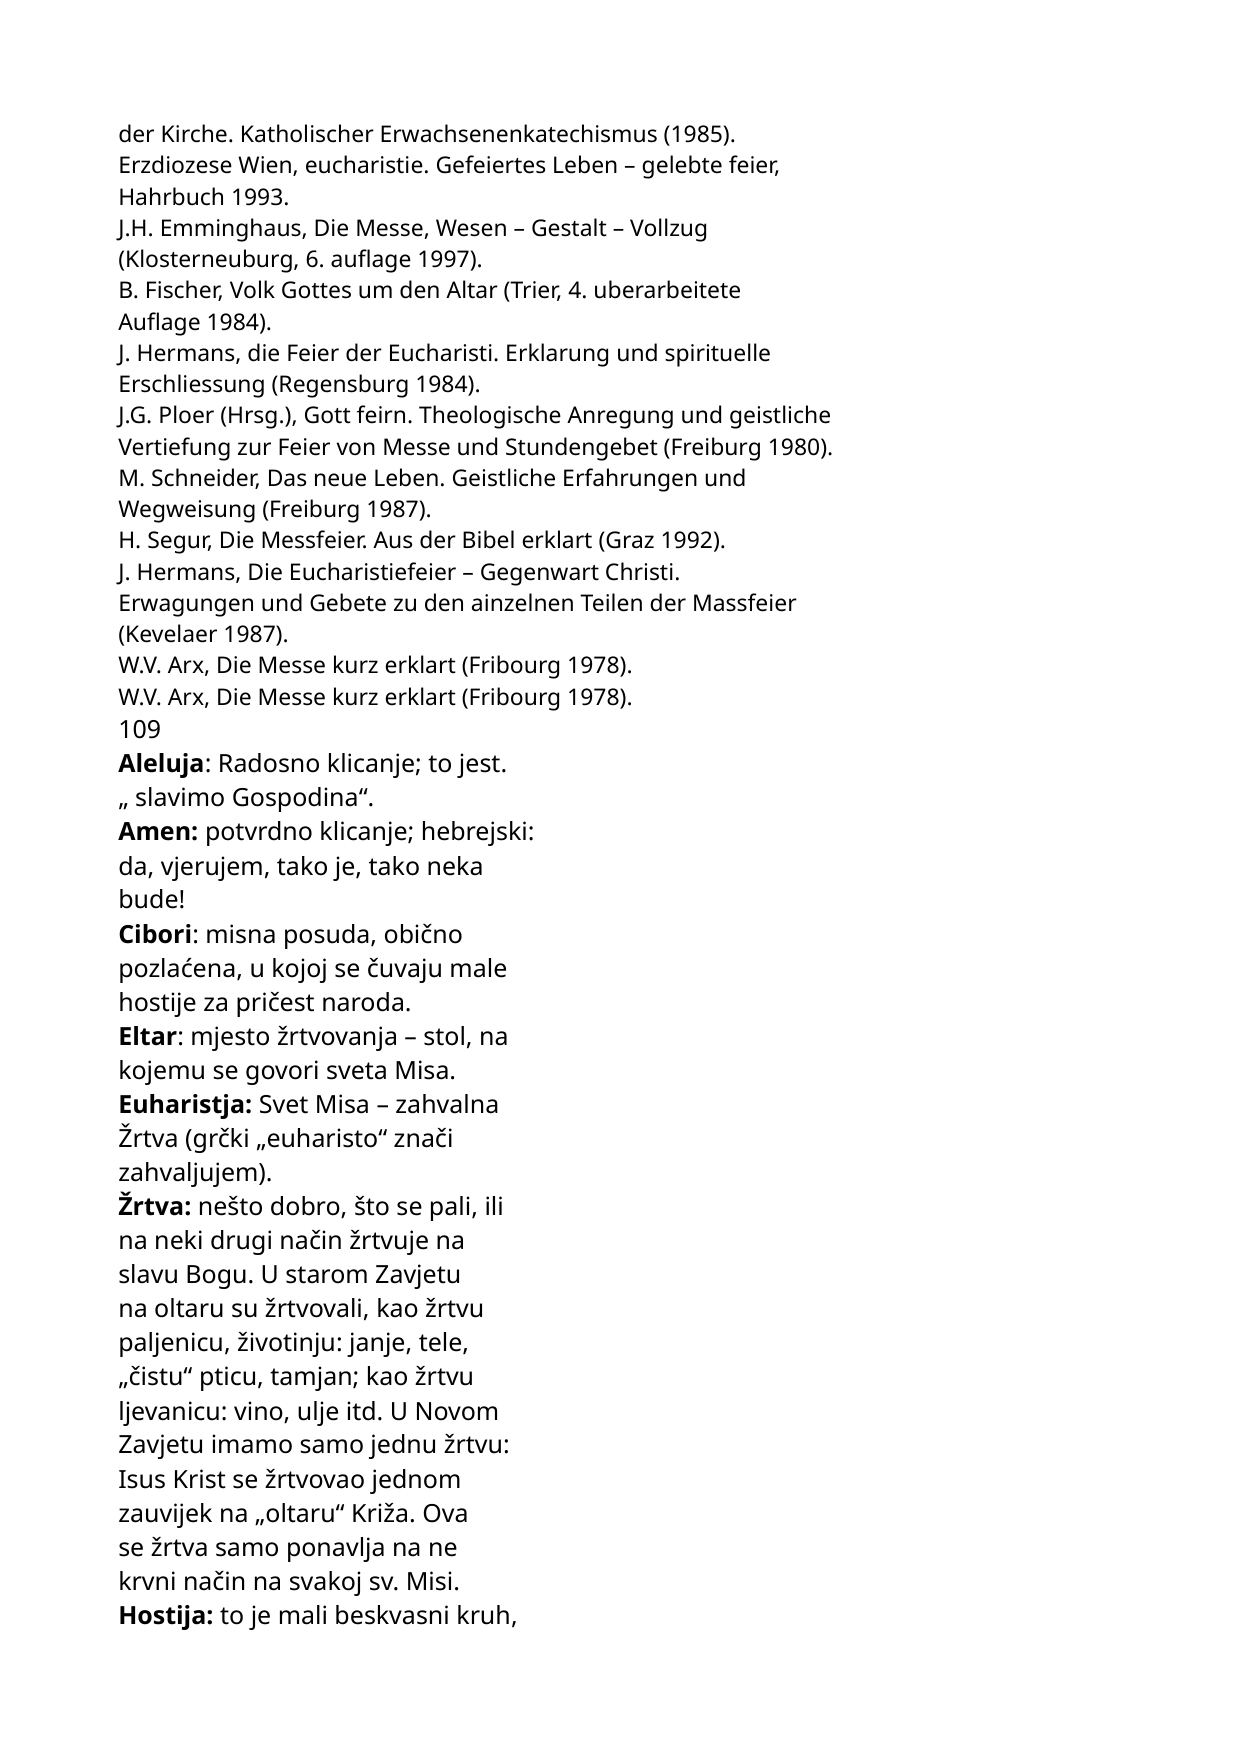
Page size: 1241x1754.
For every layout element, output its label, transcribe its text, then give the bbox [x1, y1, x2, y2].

text slavu Bogu. U starom Zavjetu [118, 1257, 1122, 1291]
text hostije za pričest naroda. [118, 984, 1122, 1018]
text 109 [118, 712, 1122, 746]
text M. Schneider, Das neue Leben. Geistliche Erfahrungen und [118, 462, 1122, 493]
text J.G. Ploer (Hrsg.), Gott feirn. Theologische Anregung und geistliche [118, 399, 1122, 431]
text (Kevelaer 1987). [118, 618, 1122, 649]
text Cibori: misna posuda, obično [118, 916, 1122, 950]
text „ slavimo Gospodina“. [118, 780, 1122, 814]
text Žrtva: nešto dobro, što se pali, ili [118, 1189, 1122, 1223]
text Auflage 1984). [118, 306, 1122, 337]
text Erzdiozese Wien, eucharistie. Gefeiertes Leben – gelebte feier, [118, 149, 1122, 181]
text paljenicu, životinju: janje, tele, [118, 1325, 1122, 1359]
text zauvijek na „oltaru“ Križa. Ova [118, 1495, 1122, 1529]
text pozlaćena, u kojoj se čuvaju male [118, 950, 1122, 984]
text Isus Krist se žrtvovao jednom [118, 1461, 1122, 1495]
text Wegweisung (Freiburg 1987). [118, 493, 1122, 524]
text Hahrbuch 1993. [118, 181, 1122, 212]
text krvni način na svakoj sv. Misi. [118, 1563, 1122, 1597]
text Zavjetu imamo samo jednu žrtvu: [118, 1427, 1122, 1461]
text J.H. Emminghaus, Die Messe, Wesen – Gestalt – Vollzug [118, 212, 1122, 243]
text zahvaljujem). [118, 1155, 1122, 1189]
text na oltaru su žrtvovali, kao žrtvu [118, 1291, 1122, 1325]
text Aleluja: Radosno klicanje; to jest. [118, 746, 1122, 780]
text Eltar: mjesto žrtvovanja – stol, na [118, 1018, 1122, 1052]
text Erschliessung (Regensburg 1984). [118, 368, 1122, 399]
text ljevanicu: vino, ulje itd. U Novom [118, 1393, 1122, 1427]
text der Kirche. Katholischer Erwachsenenkatechismus (1985). [118, 118, 1122, 149]
text J. Hermans, die Feier der Eucharisti. Erklarung und spirituelle [118, 337, 1122, 368]
text Euharistja: Svet Misa – zahvalna [118, 1087, 1122, 1121]
text B. Fischer, Volk Gottes um den Altar (Trier, 4. uberarbeitete [118, 274, 1122, 306]
text Amen: potvrdno klicanje; hebrejski: [118, 814, 1122, 848]
text W.V. Arx, Die Messe kurz erklart (Fribourg 1978). [118, 649, 1122, 681]
text kojemu se govori sveta Misa. [118, 1052, 1122, 1087]
text Hostija: to je mali beskvasni kruh, [118, 1597, 1122, 1632]
text (Klosterneuburg, 6. auflage 1997). [118, 243, 1122, 274]
text „čistu“ pticu, tamjan; kao žrtvu [118, 1359, 1122, 1393]
text Erwagungen und Gebete zu den ainzelnen Teilen der Massfeier [118, 587, 1122, 618]
text Vertiefung zur Feier von Messe und Stundengebet (Freiburg 1980). [118, 431, 1122, 462]
text W.V. Arx, Die Messe kurz erklart (Fribourg 1978). [118, 681, 1122, 712]
text Žrtva (grčki „euharisto“ znači [118, 1121, 1122, 1155]
text na neki drugi način žrtvuje na [118, 1223, 1122, 1257]
text se žrtva samo ponavlja na ne [118, 1529, 1122, 1563]
text J. Hermans, Die Eucharistiefeier – Gegenwart Christi. [118, 556, 1122, 587]
text bude! [118, 882, 1122, 916]
text H. Segur, Die Messfeier. Aus der Bibel erklart (Graz 1992). [118, 524, 1122, 556]
text da, vjerujem, tako je, tako neka [118, 848, 1122, 882]
